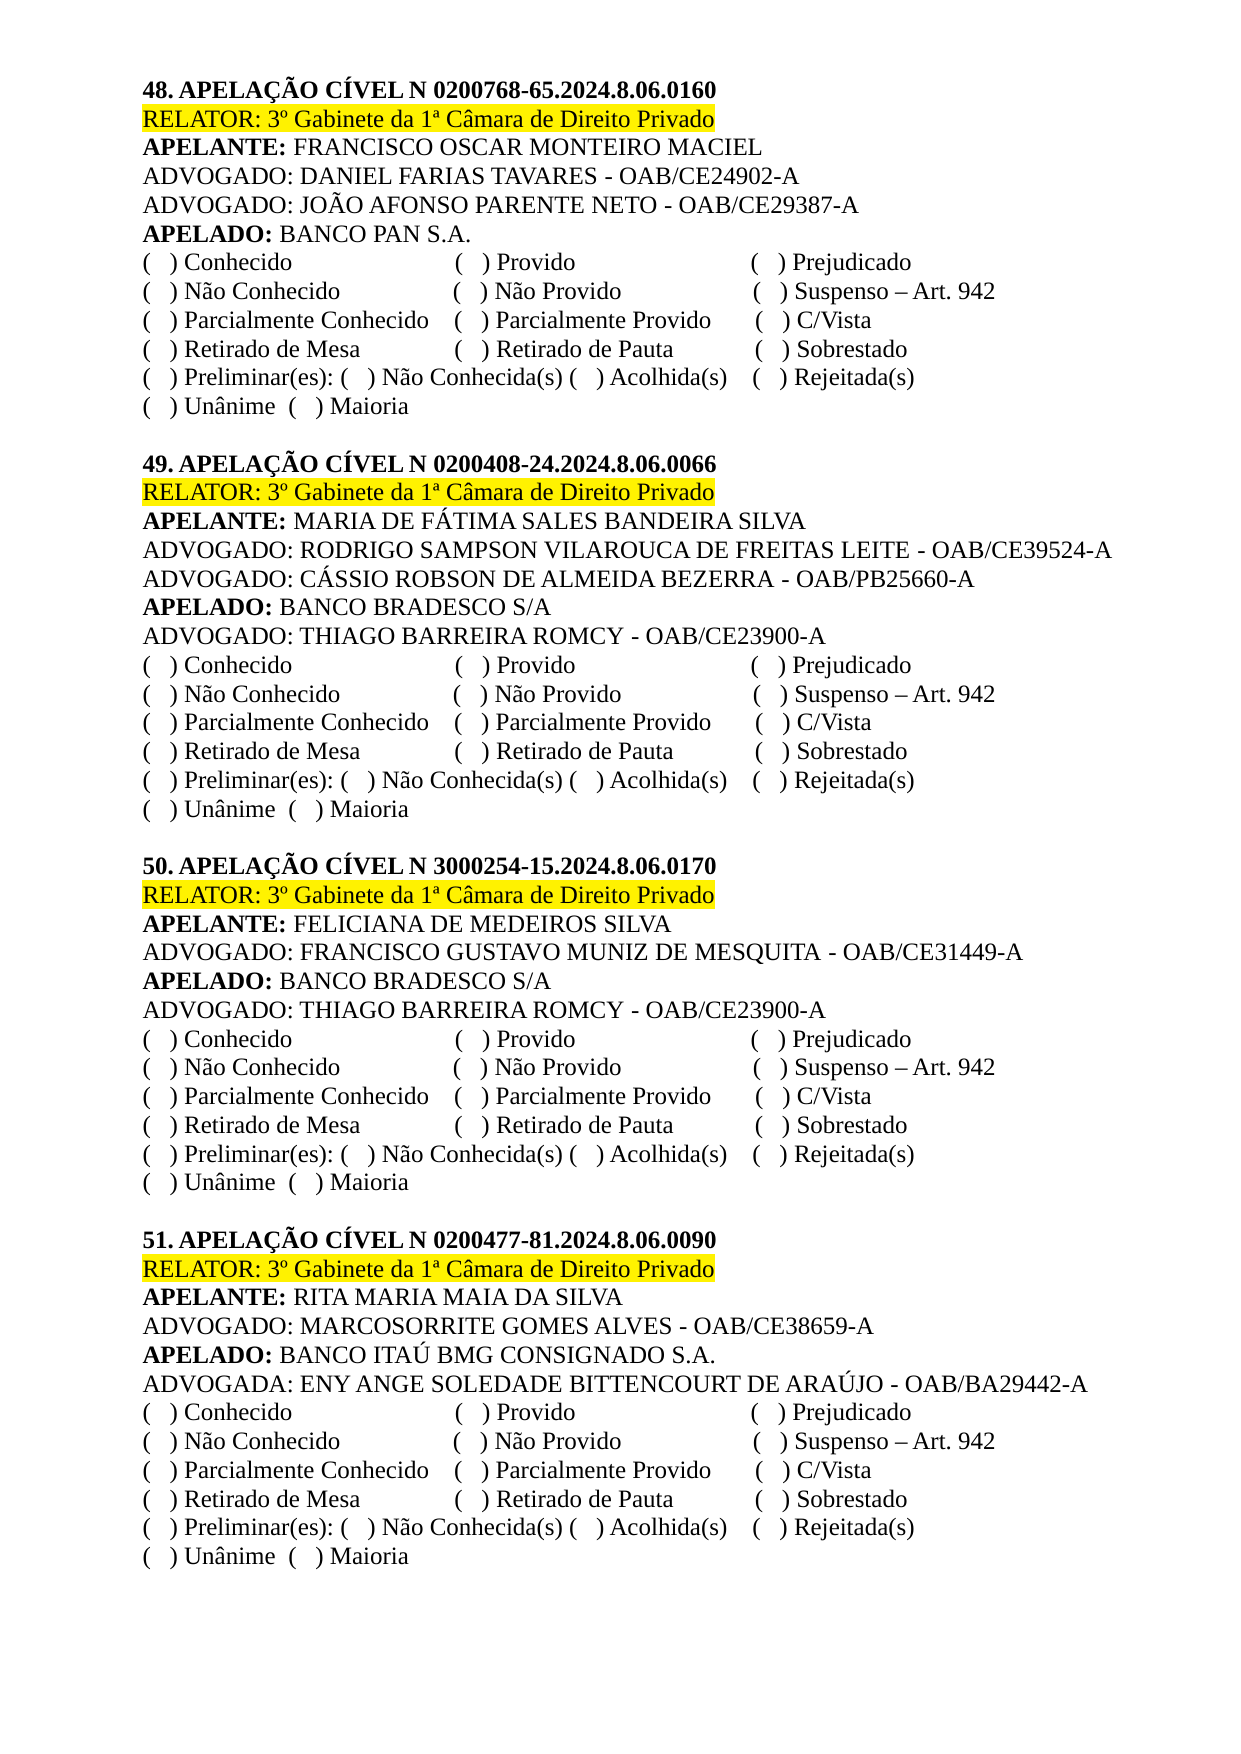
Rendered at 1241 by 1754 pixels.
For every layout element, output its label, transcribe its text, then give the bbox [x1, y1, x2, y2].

text ( ) Unânime ( ) Maioria 50. APELAÇÃO CÍVEL N 3000254-15.2024.8.06.0170 RELATOR: 3º Gabinete da 1ª Câmara de Direito Privado APELANTE: FELICIANA DE MEDEIROS SILVA ADVOGADO: FRANCISCO GUSTAVO MUNIZ DE MESQUITA - OAB/CE31449-A APELADO: BANCO BRADESCO S/A ADVOGADO: THIAGO BARREIRA ROMCY - OAB/CE23900-A ( ) Conhecido ( ) Provido ( ) Prejudicado [142, 794, 1141, 1052]
text ( ) Parcialmente Conhecido ( ) Parcialmente Provido ( ) C/Vista [142, 707, 1141, 736]
text ( ) Parcialmente Conhecido ( ) Parcialmente Provido ( ) C/Vista [142, 1081, 1141, 1110]
text ( ) Não Conhecido ( ) Não Provido ( ) Suspenso – Art. 942 [142, 1426, 1141, 1455]
text ( ) Não Conhecido ( ) Não Provido ( ) Suspenso – Art. 942 [142, 679, 1141, 707]
text ( ) Unânime ( ) Maioria 51. APELAÇÃO CÍVEL N 0200477-81.2024.8.06.0090 RELATOR: 3º Gabinete da 1ª Câmara de Direito Privado APELANTE: RITA MARIA MAIA DA SILVA ADVOGADO: MARCOSORRITE GOMES ALVES - OAB/CE38659-A APELADO: BANCO ITAÚ BMG CONSIGNADO S.A. ADVOGADA: ENY ANGE SOLEDADE BITTENCOURT DE ARAÚJO - OAB/BA29442-A ( ) Conhecido ( ) Provido ( ) Prejudicado [142, 1167, 1141, 1426]
text ( ) Unânime ( ) Maioria [142, 1541, 1141, 1599]
text ( ) Preliminar(es): ( ) Não Conhecida(s) ( ) Acolhida(s) ( ) Rejeitada(s) [142, 362, 1141, 391]
text ( ) Parcialmente Conhecido ( ) Parcialmente Provido ( ) C/Vista [142, 1455, 1141, 1484]
text ( ) Retirado de Mesa ( ) Retirado de Pauta ( ) Sobrestado [142, 1110, 1141, 1139]
text ( ) Preliminar(es): ( ) Não Conhecida(s) ( ) Acolhida(s) ( ) Rejeitada(s) [142, 765, 1141, 794]
text 48. APELAÇÃO CÍVEL N 0200768-65.2024.8.06.0160 RELATOR: 3º Gabinete da 1ª Câmara de Direito Privado APELANTE: FRANCISCO OSCAR MONTEIRO MACIEL ADVOGADO: DANIEL FARIAS TAVARES - OAB/CE24902-A ADVOGADO: JOÃO AFONSO PARENTE NETO - OAB/CE29387-A APELADO: BANCO PAN S.A. ( ) Conhecido ( ) Provido ( ) Prejudicado [142, 75, 1141, 276]
text ( ) Não Conhecido ( ) Não Provido ( ) Suspenso – Art. 942 [142, 276, 1141, 305]
text ( ) Não Conhecido ( ) Não Provido ( ) Suspenso – Art. 942 [142, 1052, 1141, 1081]
text ( ) Retirado de Mesa ( ) Retirado de Pauta ( ) Sobrestado [142, 334, 1141, 362]
text ( ) Preliminar(es): ( ) Não Conhecida(s) ( ) Acolhida(s) ( ) Rejeitada(s) [142, 1512, 1141, 1541]
text ( ) Parcialmente Conhecido ( ) Parcialmente Provido ( ) C/Vista [142, 305, 1141, 334]
text ( ) Retirado de Mesa ( ) Retirado de Pauta ( ) Sobrestado [142, 1484, 1141, 1512]
text ( ) Unânime ( ) Maioria 49. APELAÇÃO CÍVEL N 0200408-24.2024.8.06.0066 RELATOR: 3º Gabinete da 1ª Câmara de Direito Privado APELANTE: MARIA DE FÁTIMA SALES BANDEIRA SILVA ADVOGADO: RODRIGO SAMPSON VILAROUCA DE FREITAS LEITE - OAB/CE39524-A ADVOGADO: CÁSSIO ROBSON DE ALMEIDA BEZERRA - OAB/PB25660-A APELADO: BANCO BRADESCO S/A ADVOGADO: THIAGO BARREIRA ROMCY - OAB/CE23900-A ( ) Conhecido ( ) Provido ( ) Prejudicado [142, 391, 1141, 679]
text ( ) Preliminar(es): ( ) Não Conhecida(s) ( ) Acolhida(s) ( ) Rejeitada(s) [142, 1139, 1141, 1167]
text ( ) Retirado de Mesa ( ) Retirado de Pauta ( ) Sobrestado [142, 736, 1141, 765]
